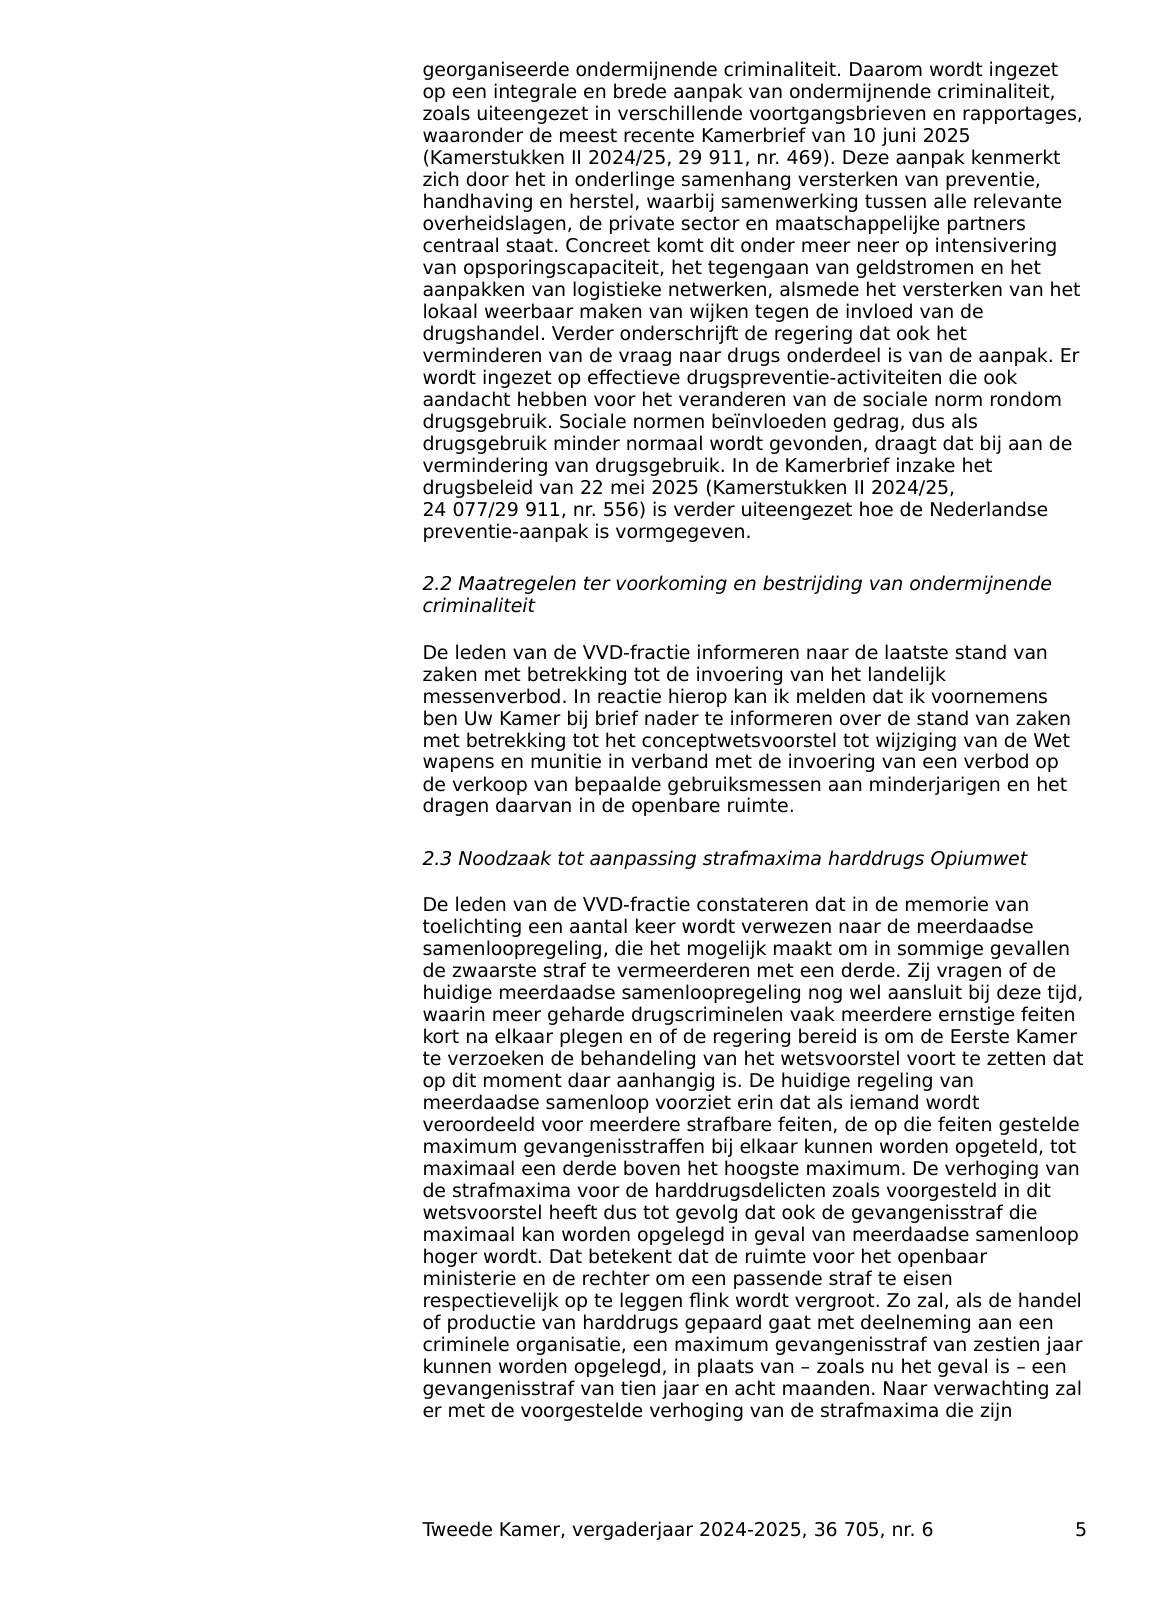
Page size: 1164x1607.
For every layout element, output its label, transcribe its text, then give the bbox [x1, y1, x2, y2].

subtitle 2.3 Noodzaak tot aanpassing strafmaxima harddrugs Opiumwet [422, 847, 1087, 869]
text georganiseerde ondermijnende criminaliteit. Daarom wordt ingezet op een integrale en brede aanpak van ondermijnende criminaliteit, zoals uiteengezet in verschillende voortgangsbrieven en rapportages, waaronder de meest recente Kamerbrief van 10 juni 2025 (Kamerstukken II 2024/25, 29 911, nr. 469). Deze aanpak kenmerkt zich door het in onderlinge samenhang versterken van preventie, handhaving en herstel, waarbij samenwerking tussen alle relevante overheidslagen, de private sector en maatschappelijke partners centraal staat. Concreet komt dit onder meer neer op intensivering van opsporingscapaciteit, het tegengaan van geldstromen en het aanpakken van logistieke netwerken, alsmede het versterken van het lokaal weerbaar maken van wijken tegen de invloed van de drugshandel. Verder onderschrijft de regering dat ook het verminderen van de vraag naar drugs onderdeel is van de aanpak. Er wordt ingezet op effectieve drugspreventie-activiteiten die ook aandacht hebben voor het veranderen van de sociale norm rondom drugsgebruik. Sociale normen beïnvloeden gedrag, dus als drugsgebruik minder normaal wordt gevonden, draagt dat bij aan de vermindering van drugsgebruik. In de Kamerbrief inzake het drugsbeleid van 22 mei 2025 (Kamerstukken II 2024/25, 24 077/29 911, nr. 556) is verder uiteengezet hoe de Nederlandse preventie-aanpak is vormgegeven. [422, 59, 1087, 543]
text De leden van de VVD-fractie informeren naar de laatste stand van zaken met betrekking tot de invoering van het landelijk messenverbod. In reactie hierop kan ik melden dat ik voornemens ben Uw Kamer bij brief nader te informeren over de stand van zaken met betrekking tot het conceptwetsvoorstel tot wijziging van de Wet wapens en munitie in verband met de invoering van een verbod op de verkoop van bepaalde gebruiksmessen aan minderjarigen en het dragen daarvan in de openbare ruimte. [422, 642, 1087, 817]
subtitle 2.2 Maatregelen ter voorkoming en bestrijding van ondermijnende criminaliteit [422, 573, 1087, 617]
text De leden van de VVD-fractie constateren dat in de memorie van toelichting een aantal keer wordt verwezen naar de meerdaadse samenloopregeling, die het mogelijk maakt om in sommige gevallen de zwaarste straf te vermeerderen met een derde. Zij vragen of de huidige meerdaadse samenloopregeling nog wel aansluit bij deze tijd, waarin meer geharde drugscriminelen vaak meerdere ernstige feiten kort na elkaar plegen en of de regering bereid is om de Eerste Kamer te verzoeken de behandeling van het wetsvoorstel voort te zetten dat op dit moment daar aanhangig is. De huidige regeling van meerdaadse samenloop voorziet erin dat als iemand wordt veroordeeld voor meerdere strafbare feiten, de op die feiten gestelde maximum gevangenisstraffen bij elkaar kunnen worden opgeteld, tot maximaal een derde boven het hoogste maximum. De verhoging van de strafmaxima voor de harddrugsdelicten zoals voorgesteld in dit wetsvoorstel heeft dus tot gevolg dat ook de gevangenisstraf die maximaal kan worden opgelegd in geval van meerdaadse samenloop hoger wordt. Dat betekent dat de ruimte voor het openbaar ministerie en de rechter om een passende straf te eisen respectievelijk op te leggen flink wordt vergroot. Zo zal, als de handel of productie van harddrugs gepaard gaat met deelneming aan een criminele organisatie, een maximum gevangenisstraf van zestien jaar kunnen worden opgelegd, in plaats van – zoals nu het geval is – een gevangenisstraf van tien jaar en acht maanden. Naar verwachting zal er met de voorgestelde verhoging van de strafmaxima die zijn [422, 894, 1087, 1422]
